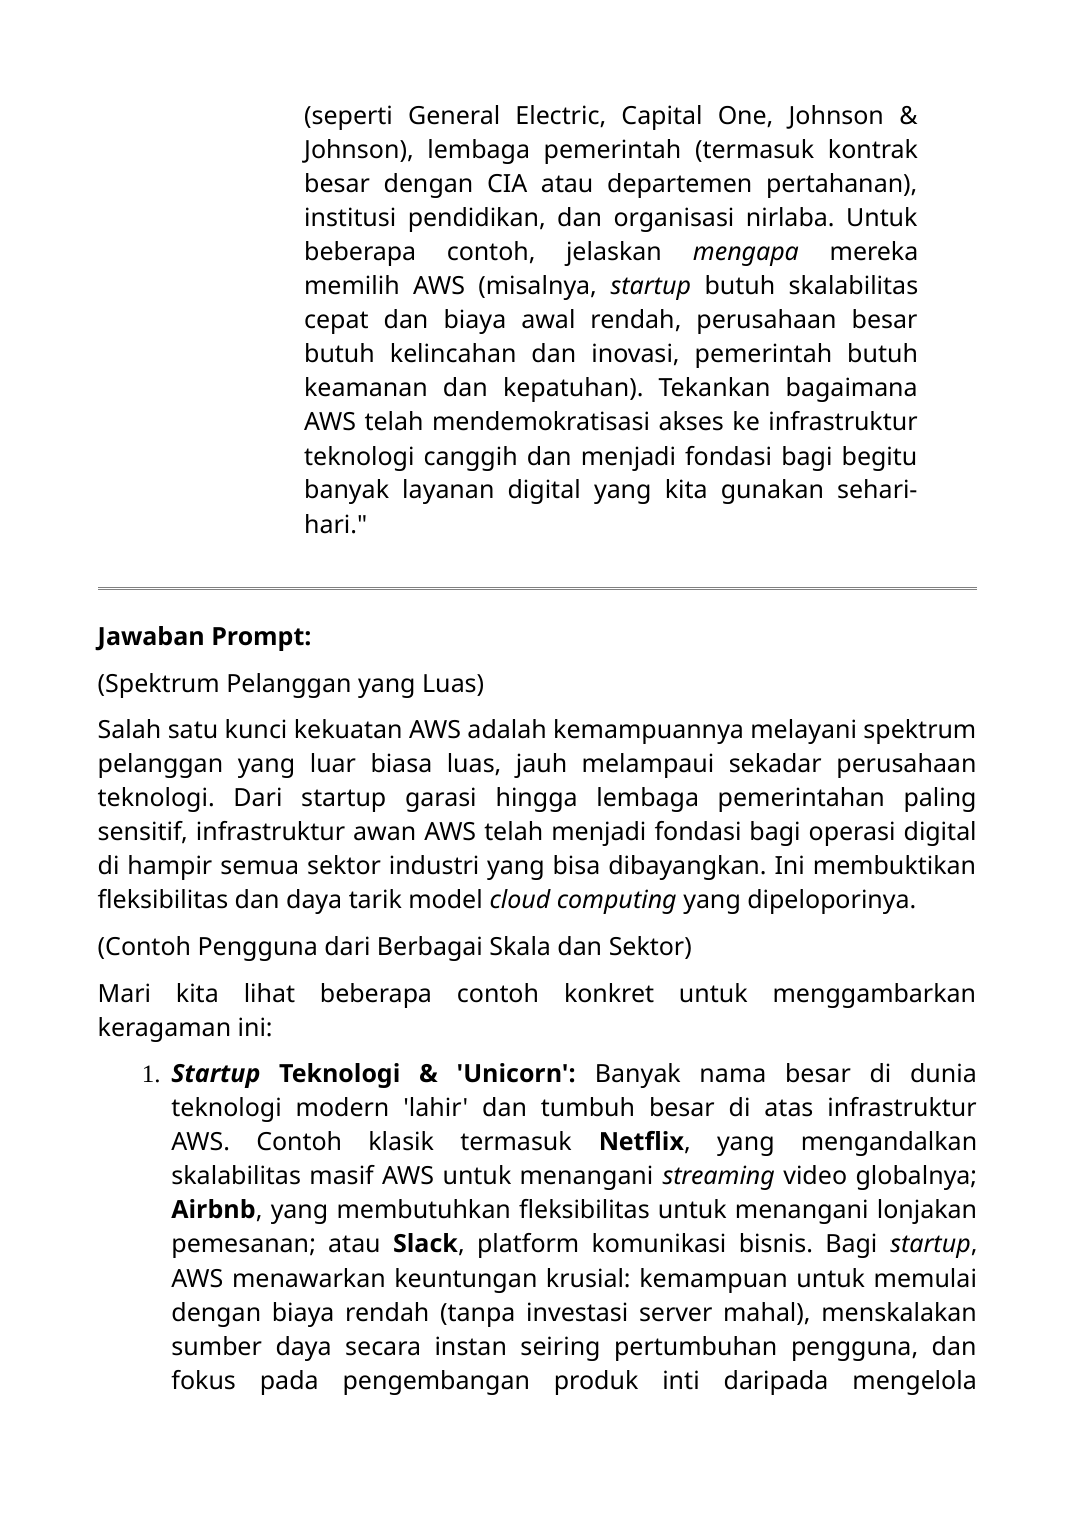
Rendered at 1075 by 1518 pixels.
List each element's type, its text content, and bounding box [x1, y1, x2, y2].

text (Spektrum Pelanggan yang Luas) [97, 665, 977, 699]
list (seperti General Electric, Capital One, Johnson & Johnson), lembaga pemerintah (termasuk kontrak besar dengan CIA atau departemen pertahanan), institusi pendidikan, dan organisasi nirlaba. Untuk beberapa contoh, jelaskan mengapa mereka memilih AWS (misalnya, startup butuh skalabilitas cepat dan biaya awal rendah, perusahaan besar butuh kelincahan dan inovasi, pemerintah butuh keamanan dan kepatuhan). Tekankan bagaimana AWS telah mendemokratisasi akses ke infrastruktur teknologi canggih dan menjadi fondasi bagi begitu banyak layanan digital yang kita gunakan sehari-hari." [274, 97, 918, 540]
text Salah satu kunci kekuatan AWS adalah kemampuannya melayani spektrum pelanggan yang luar biasa luas, jauh melampaui sekadar perusahaan teknologi. Dari startup garasi hingga lembaga pemerintahan paling sensitif, infrastruktur awan AWS telah menjadi fondasi bagi operasi digital di hampir semua sektor industri yang bisa dibayangkan. Ini membuktikan fleksibilitas dan daya tarik model cloud computing yang dipeloporinya. [97, 712, 977, 916]
list Startup Teknologi & 'Unicorn': Banyak nama besar di dunia teknologi modern 'lahir' dan tumbuh besar di atas infrastruktur AWS. Contoh klasik termasuk Netflix, yang mengandalkan skalabilitas masif AWS untuk menangani streaming video globalnya; Airbnb, yang membutuhkan fleksibilitas untuk menangani lonjakan pemesanan; atau Slack, platform komunikasi bisnis. Bagi startup, AWS menawarkan keuntungan krusial: kemampuan untuk memulai dengan biaya rendah (tanpa investasi server mahal), menskalakan sumber daya secara instan seiring pertumbuhan pengguna, dan fokus pada pengembangan produk inti daripada mengelola [142, 1056, 977, 1396]
text Mari kita lihat beberapa contoh konkret untuk menggambarkan keragaman ini: [97, 975, 977, 1043]
text Jawaban Prompt: [97, 619, 977, 653]
text (Contoh Pengguna dari Berbagai Skala dan Sektor) [97, 929, 977, 963]
